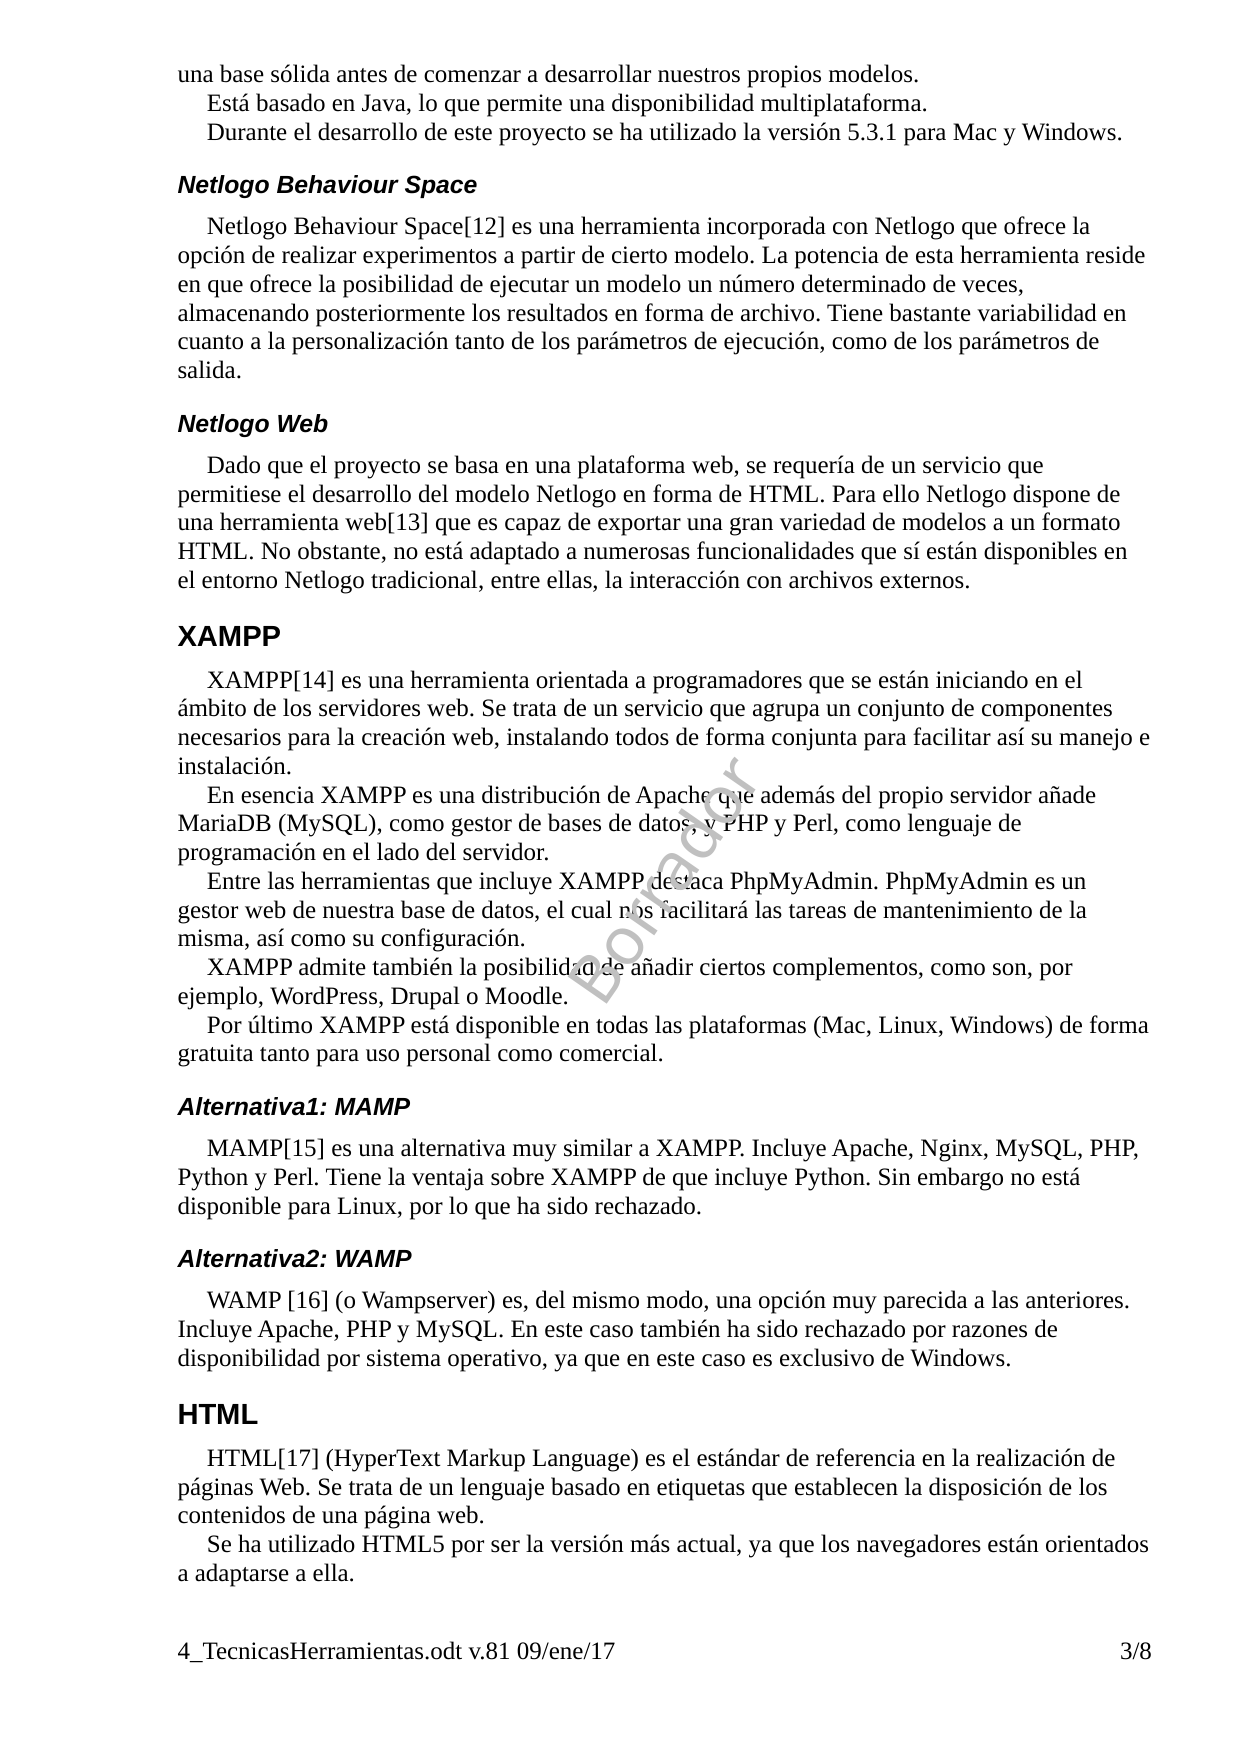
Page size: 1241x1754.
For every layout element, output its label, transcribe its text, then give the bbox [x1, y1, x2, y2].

text WAMP [16]⁠ (o Wampserver) es, del mismo modo, una opción muy parecida a las anteriores. Incluye Apache, PHP y MySQL. En este caso también ha sido rechazado por razones de disponibilidad por sistema operativo, ya que en este caso es exclusivo de Windows. [177, 1286, 1152, 1372]
subtitle Alternativa1: MAMP [177, 1092, 1152, 1121]
subtitle XAMPP [177, 619, 1152, 652]
subtitle Alternativa2: WAMP [177, 1244, 1152, 1273]
text Por último XAMPP está disponible en todas las plataformas (Mac, Linux, Windows) de forma gratuita tanto para uso personal como comercial. [177, 1010, 1152, 1067]
text Se ha utilizado HTML5 por ser la versión más actual, ya que los navegadores están orientados a adaptarse a ella. [177, 1529, 1152, 1587]
text una base sólida antes de comenzar a desarrollar nuestros propios modelos. [177, 59, 1152, 88]
subtitle Netlogo Behaviour Space [177, 170, 1152, 199]
text XAMPP[14]⁠ es una herramienta orientada a programadores que se están iniciando en el ámbito de los servidores web. Se trata de un servicio que agrupa un conjunto de componentes necesarios para la creación web, instalando todos de forma conjunta para facilitar así su manejo e instalación. [177, 665, 1152, 780]
text HTML[17]⁠ (HyperText Markup Language) es el estándar de referencia en la realización de páginas Web. Se trata de un lenguaje basado en etiquetas que establecen la disposición de los contenidos de una página web. [177, 1443, 1152, 1529]
subtitle HTML [177, 1397, 1152, 1430]
text XAMPP admite también la posibilidad de añadir ciertos complementos, como son, por ejemplo, WordPress, Drupal o Moodle. [177, 952, 1152, 1010]
subtitle Netlogo Web [177, 409, 1152, 437]
text MAMP[15]⁠ es una alternativa muy similar a XAMPP. Incluye Apache, Nginx, MySQL, PHP, Python y Perl. Tiene la ventaja sobre XAMPP de que incluye Python. Sin embargo no está disponible para Linux, por lo que ha sido rechazado. [177, 1133, 1152, 1219]
text Entre las herramientas que incluye XAMPP destaca PhpMyAdmin. PhpMyAdmin es un gestor web de nuestra base de datos, el cual nos facilitará las tareas de mantenimiento de la misma, así como su configuración. [177, 866, 1152, 952]
text Dado que el proyecto se basa en una plataforma web, se requería de un servicio que permitiese el desarrollo del modelo Netlogo en forma de HTML. Para ello Netlogo dispone de una herramienta web[13]⁠ que es capaz de exportar una gran variedad de modelos a un formato HTML. No obstante, no está adaptado a numerosas funcionalidades que sí están disponibles en el entorno Netlogo tradicional, entre ellas, la interacción con archivos externos. [177, 450, 1152, 594]
text Durante el desarrollo de este proyecto se ha utilizado la versión 5.3.1 para Mac y Windows. [177, 117, 1152, 145]
text Netlogo Behaviour Space[12]⁠ es una herramienta incorporada con Netlogo que ofrece la opción de realizar experimentos a partir de cierto modelo. La potencia de esta herramienta reside en que ofrece la posibilidad de ejecutar un modelo un número determinado de veces, almacenando posteriormente los resultados en forma de archivo. Tiene bastante variabilidad en cuanto a la personalización tanto de los parámetros de ejecución, como de los parámetros de salida. [177, 211, 1152, 384]
text Está basado en Java, lo que permite una disponibilidad multiplataforma. [177, 88, 1152, 117]
text En esencia XAMPP es una distribución de Apache que además del propio servidor añade MariaDB (MySQL), como gestor de bases de datos; y PHP y Perl, como lenguaje de programación en el lado del servidor. [177, 780, 1152, 866]
